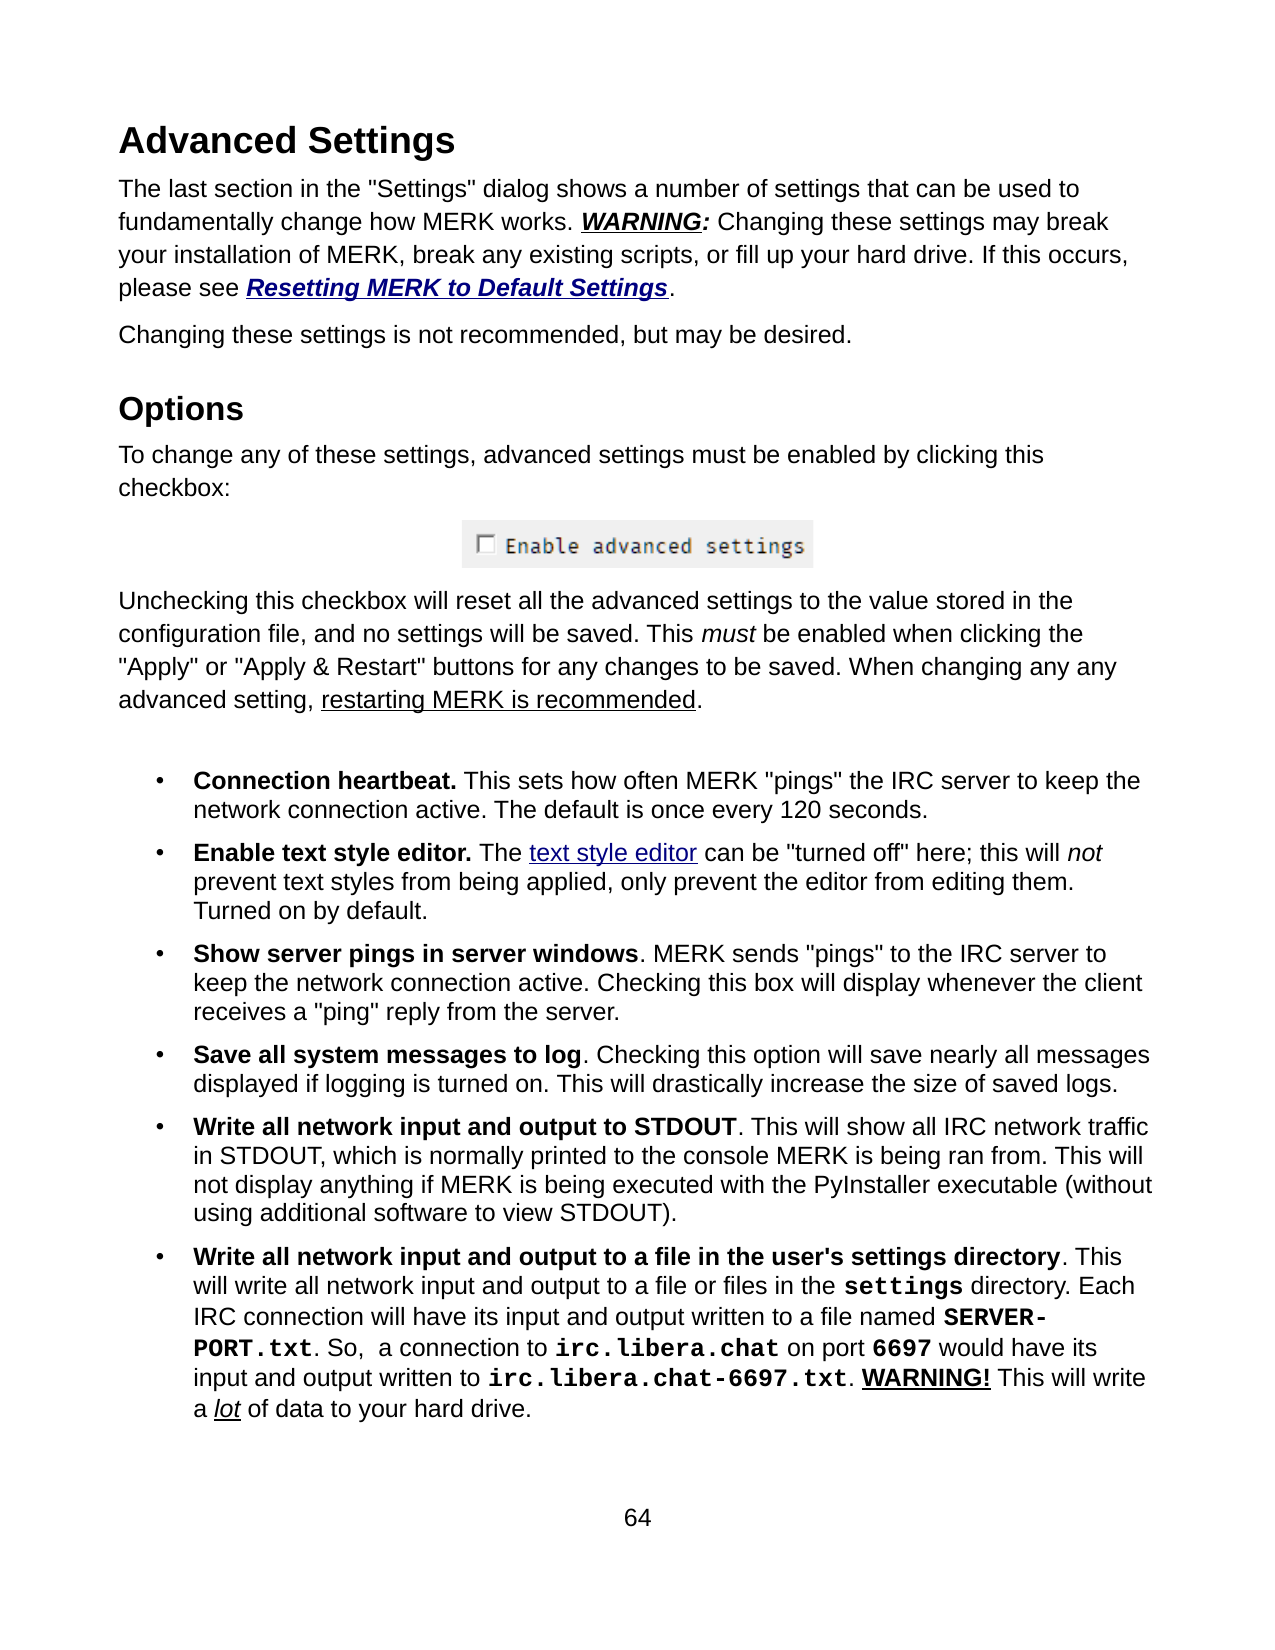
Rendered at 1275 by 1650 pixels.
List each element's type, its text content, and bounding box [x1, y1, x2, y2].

picture [461, 520, 814, 568]
list Write all network input and output to STDOUT. This will show all IRC network traffic in STDOUT, which is normally printed to the console MERK is being ran from. This will not display anything if MERK is being executed with the PyInstaller executable (without using additional software to view STDOUT). [156, 1112, 1157, 1227]
subtitle Advanced Settings [118, 118, 1157, 161]
list Enable text style editor. The text style editor can be "turned off" here; this will not prevent text styles from being applied, only prevent the editor from editing them. Turned on by default. [156, 838, 1157, 924]
text Unchecking this checkbox will reset all the advanced settings to the value stored in the configuration file, and no settings will be saved. This must be enabled when clicking the "Apply" or "Apply & Restart" buttons for any changes to be saved. When changing any any advanced setting, restarting MERK is recommended. [118, 586, 1157, 747]
list Write all network input and output to a file in the user's settings directory. This will write all network input and output to a file or files in the settings directory. Each IRC connection will have its input and output written to a file named SERVER-PORT.txt. So, a connection to irc.libera.chat on port 6697 would have its input and output written to irc.libera.chat-6697.txt. WARNING! This will write a lot of data to your hard drive. [156, 1242, 1157, 1423]
list Connection heartbeat. This sets how often MERK "pings" the IRC server to keep the network connection active. The default is once every 120 seconds. [156, 766, 1157, 823]
text The last section in the "Settings" dialog shows a number of settings that can be used to fundamentally change how MERK works. WARNING: Changing these settings may break your installation of MERK, break any existing scripts, or fill up your hard drive. If this occurs, please see Resetting MERK to Default Settings. [118, 174, 1157, 302]
text To change any of these settings, advanced settings must be enabled by clicking this checkbox: [118, 440, 1157, 502]
text Changing these settings is not recommended, but may be desired. [118, 320, 1157, 349]
list Save all system messages to log. Checking this option will save nearly all messages displayed if logging is turned on. This will drastically increase the size of saved logs. [156, 1040, 1157, 1097]
list Show server pings in server windows. MERK sends "pings" to the IRC server to keep the network connection active. Checking this box will display whenever the client receives a "ping" reply from the server. [156, 939, 1157, 1025]
subtitle Options [118, 389, 1157, 427]
